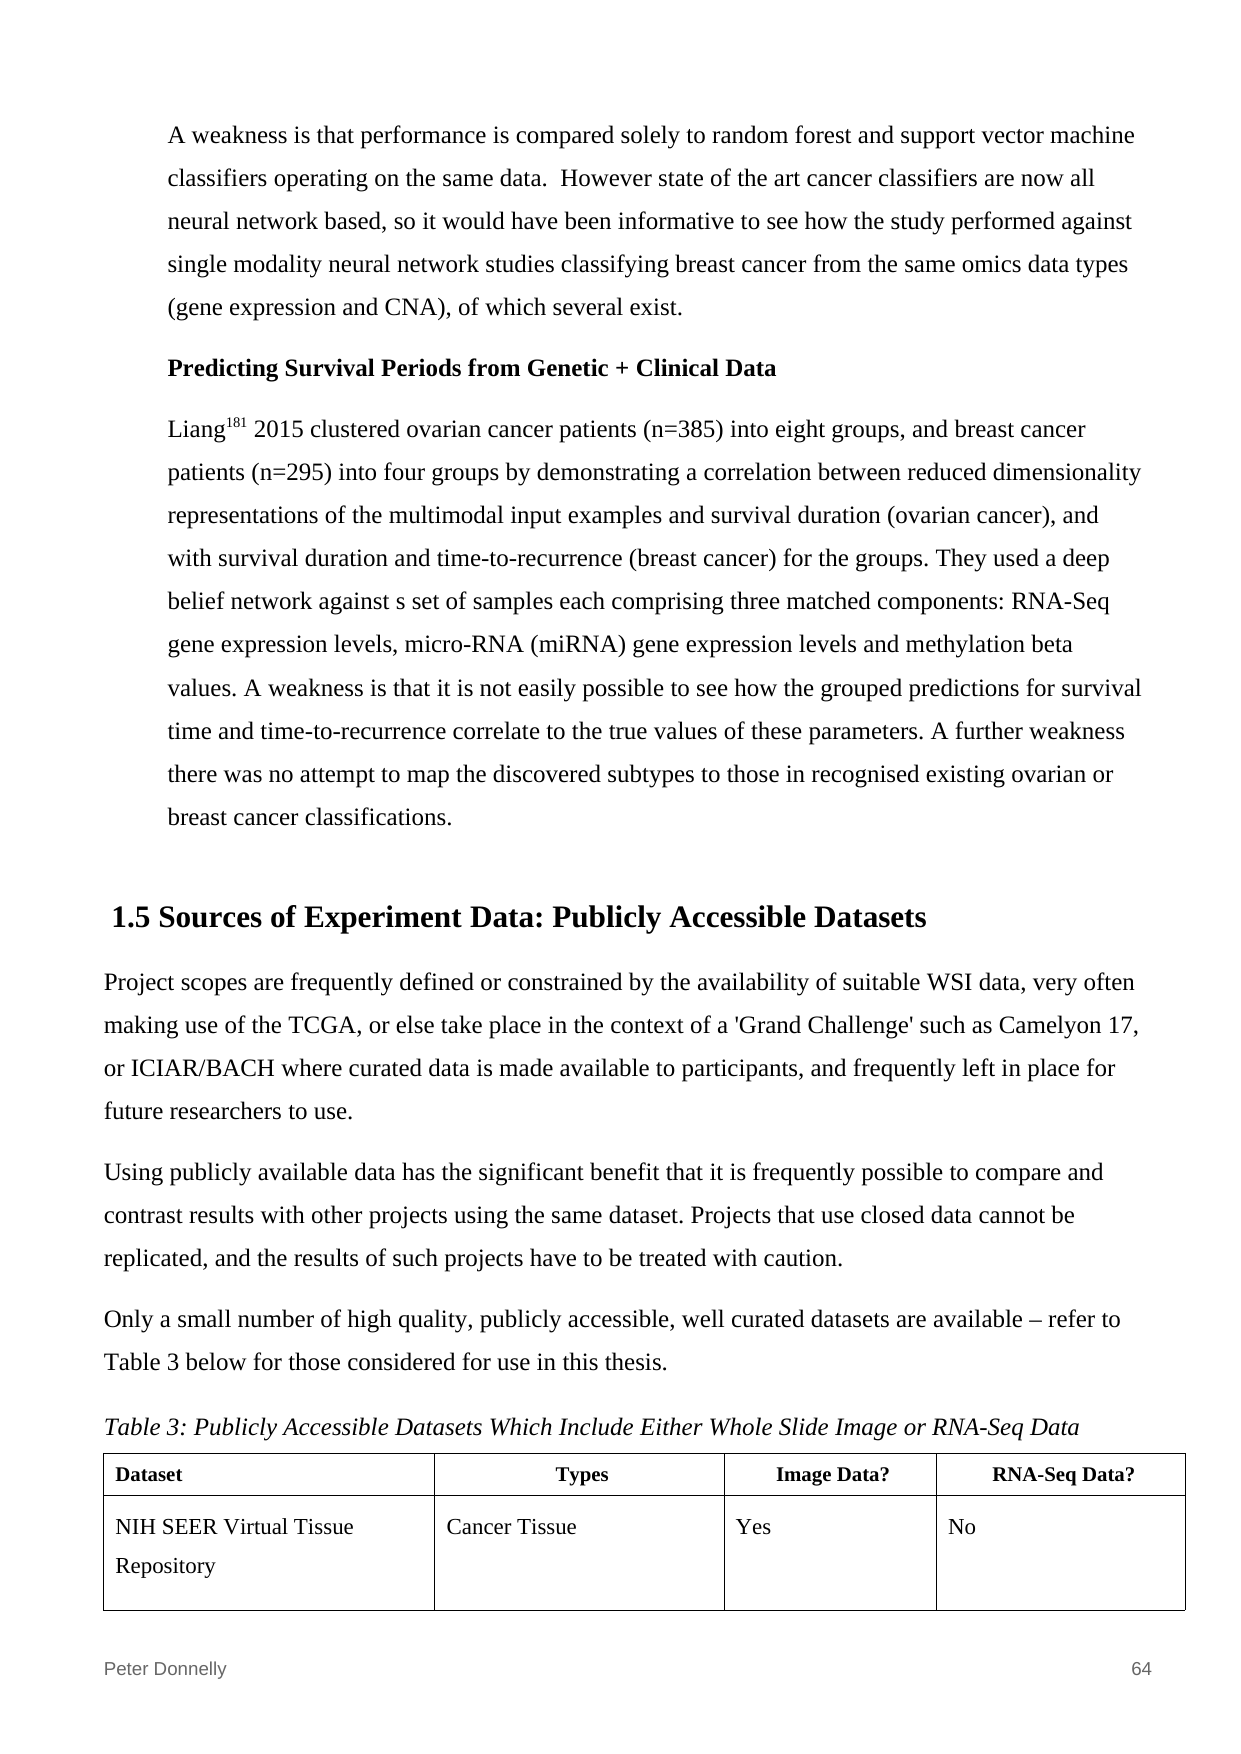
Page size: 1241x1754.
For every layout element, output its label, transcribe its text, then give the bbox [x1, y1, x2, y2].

table_cell No [937, 1496, 1185, 1609]
text Liang 2015 clustered ovarian cancer patients (n=385) into eight groups, and breast cancer patients (n=295) into four groups by demonstrating a correlation between reduced dimensionality representations of the multimodal input examples and survival duration (ovarian cancer), and with survival duration and time-to-recurrence (breast cancer) for the groups. They used a deep belief network against s set of samples each comprising three matched components: RNA-Seq gene expression levels, micro-RNA (miRNA) gene expression levels and methylation beta values. A weakness is that it is not easily possible to see how the grouped predictions for survival time and time-to-recurrence correlate to the true values of these parameters. A further weakness there was no attempt to map the discovered subtypes to those in recognised existing ovarian or breast cancer classifications. [167, 414, 1146, 831]
text Only a small number of high quality, publicly accessible, well curated datasets are available – refer to Table 3 below for those considered for use in this thesis. [103, 1304, 1146, 1376]
text Predicting Survival Periods from Genetic + Clinical Data [167, 353, 1146, 382]
subtitle Sources of Experiment Data: Publicly Accessible Datasets [103, 898, 1146, 934]
text A weakness is that performance is compared solely to random forest and support vector machine classifiers operating on the same data. However state of the art cancer classifiers are now all neural network based, so it would have been informative to see how the study performed against single modality neural network studies classifying breast cancer from the same omics data types (gene expression and CNA), of which several exist. [167, 120, 1146, 321]
table_header Dataset [104, 1454, 434, 1495]
text Table 3: Publicly Accessible Datasets Which Include Either Whole Slide Image or RNA-Seq Data [103, 1412, 1146, 1440]
table_header Types [435, 1454, 724, 1495]
table_cell Yes [725, 1496, 936, 1609]
text Using publicly available data has the significant benefit that it is frequently possible to compare and contrast results with other projects using the same dataset. Projects that use closed data cannot be replicated, and the results of such projects have to be treated with caution. [103, 1157, 1146, 1272]
table_header Image Data? [725, 1454, 936, 1495]
table_header RNA-Seq Data? [937, 1454, 1185, 1495]
text Project scopes are frequently defined or constrained by the availability of suitable WSI data, very often making use of the TCGA, or else take place in the context of a 'Grand Challenge' such as Camelyon 17, or ICIAR/BACH where curated data is made available to participants, and frequently left in place for future researchers to use. [103, 967, 1146, 1125]
table_cell NIH SEER Virtual Tissue Repository [104, 1496, 434, 1609]
table_cell Cancer Tissue [435, 1496, 724, 1609]
